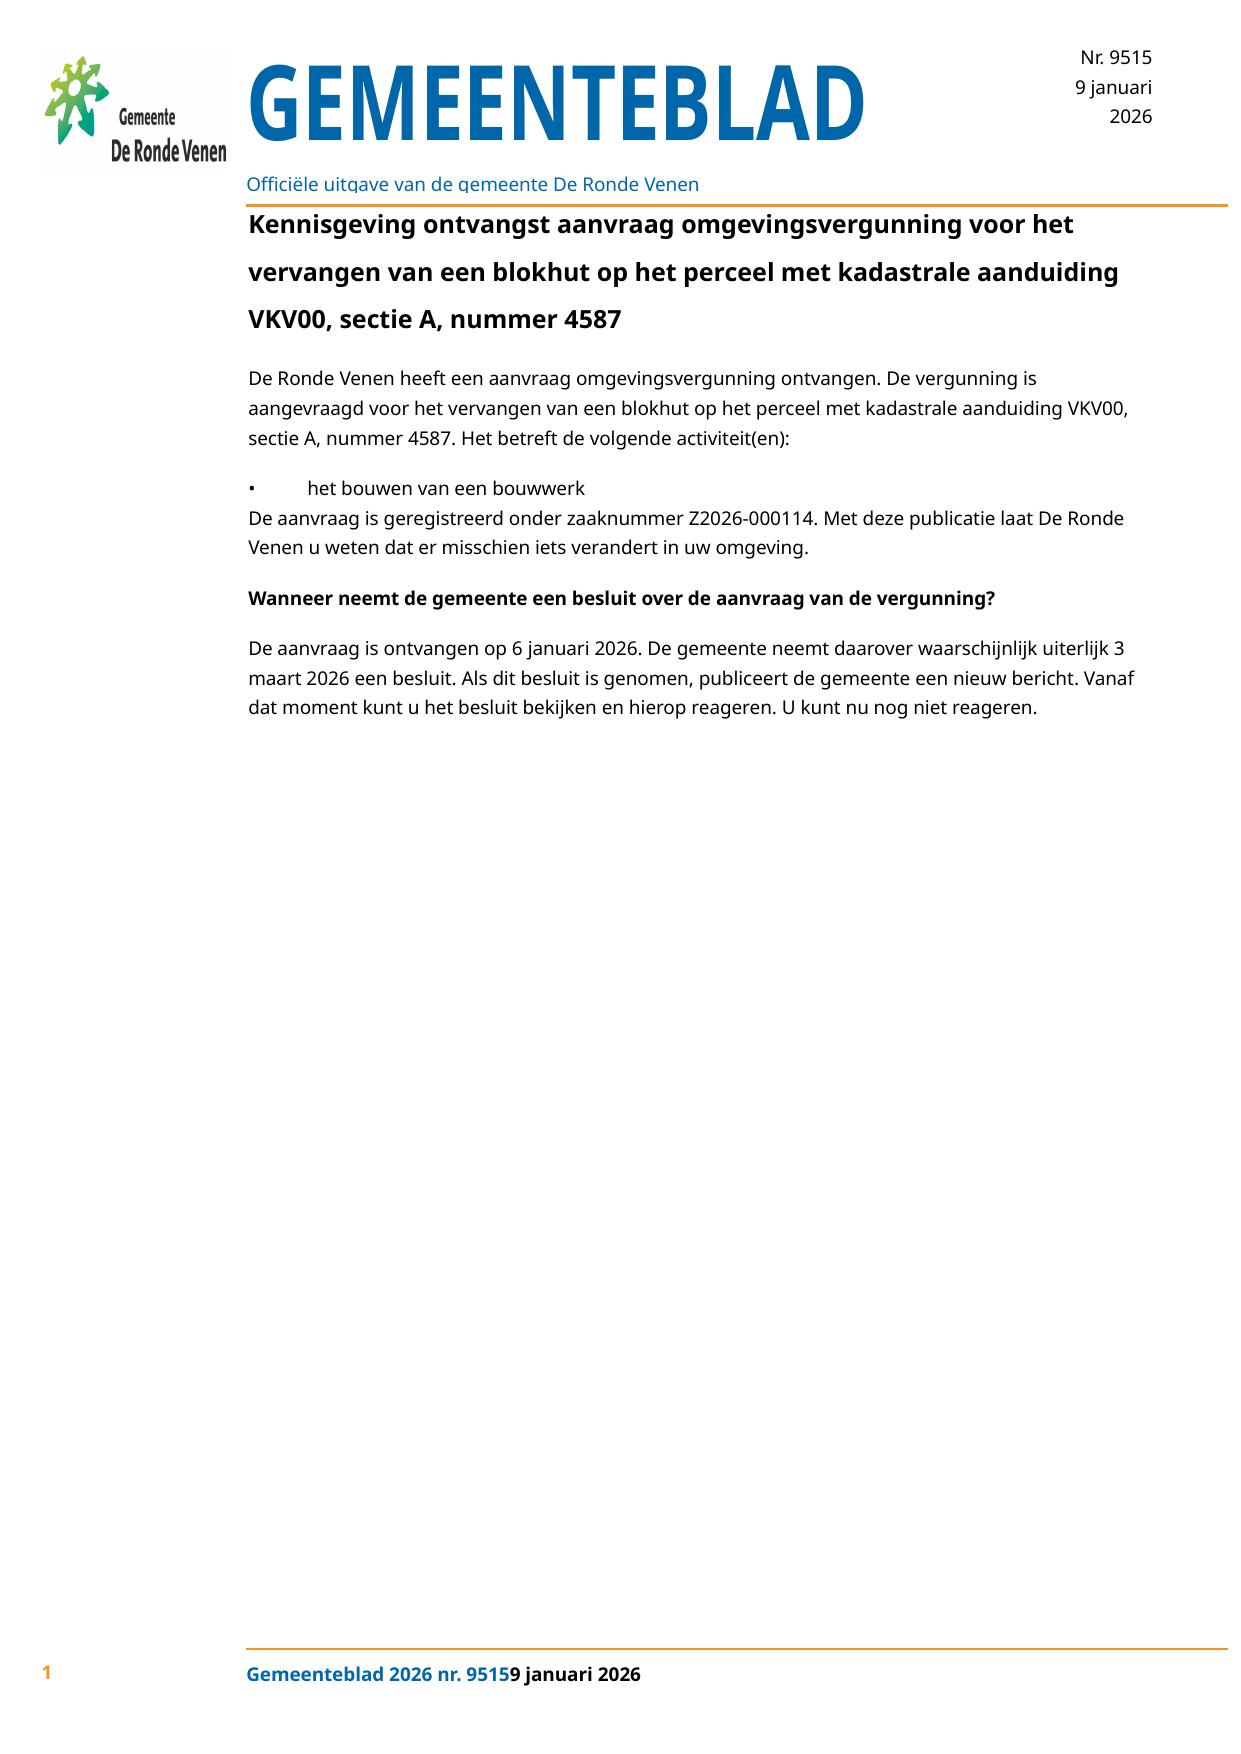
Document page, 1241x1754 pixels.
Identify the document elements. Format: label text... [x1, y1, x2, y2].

list het bouwen van een bouwwerk [248, 475, 1152, 501]
text De aanvraag is ontvangen op 6 januari 2026. De gemeente neemt daarover waarschijnlijk uiterlijk 3 maart 2026 een besluit. Als dit besluit is genomen, publiceert de gemeente een nieuw bericht. Vanaf dat moment kunt u het besluit bekijken en hierop reageren. U kunt nu nog niet reageren. [248, 635, 1152, 720]
text De Ronde Venen heeft een aanvraag omgevingsvergunning ontvangen. De vergunning is aangevraagd voor het vervangen van een blokhut op het perceel met kadastrale aanduiding VKV00, sectie A, nummer 4587. Het betreft de volgende activiteit(en): [248, 366, 1152, 450]
picture [41, 47, 231, 172]
text Wanneer neemt de gemeente een besluit over de aanvraag van de vergunning? [248, 585, 1152, 610]
text De aanvraag is geregistreerd onder zaaknummer Z2026-000114. Met deze publicatie laat De Ronde Venen u weten dat er misschien iets verandert in uw omgeving. [248, 505, 1152, 560]
text Kennisgeving ontvangst aanvraag omgevingsvergunning voor het vervangen van een blokhut op het perceel met kadastrale aanduiding VKV00, sectie A, nummer 4587 [248, 207, 1152, 336]
